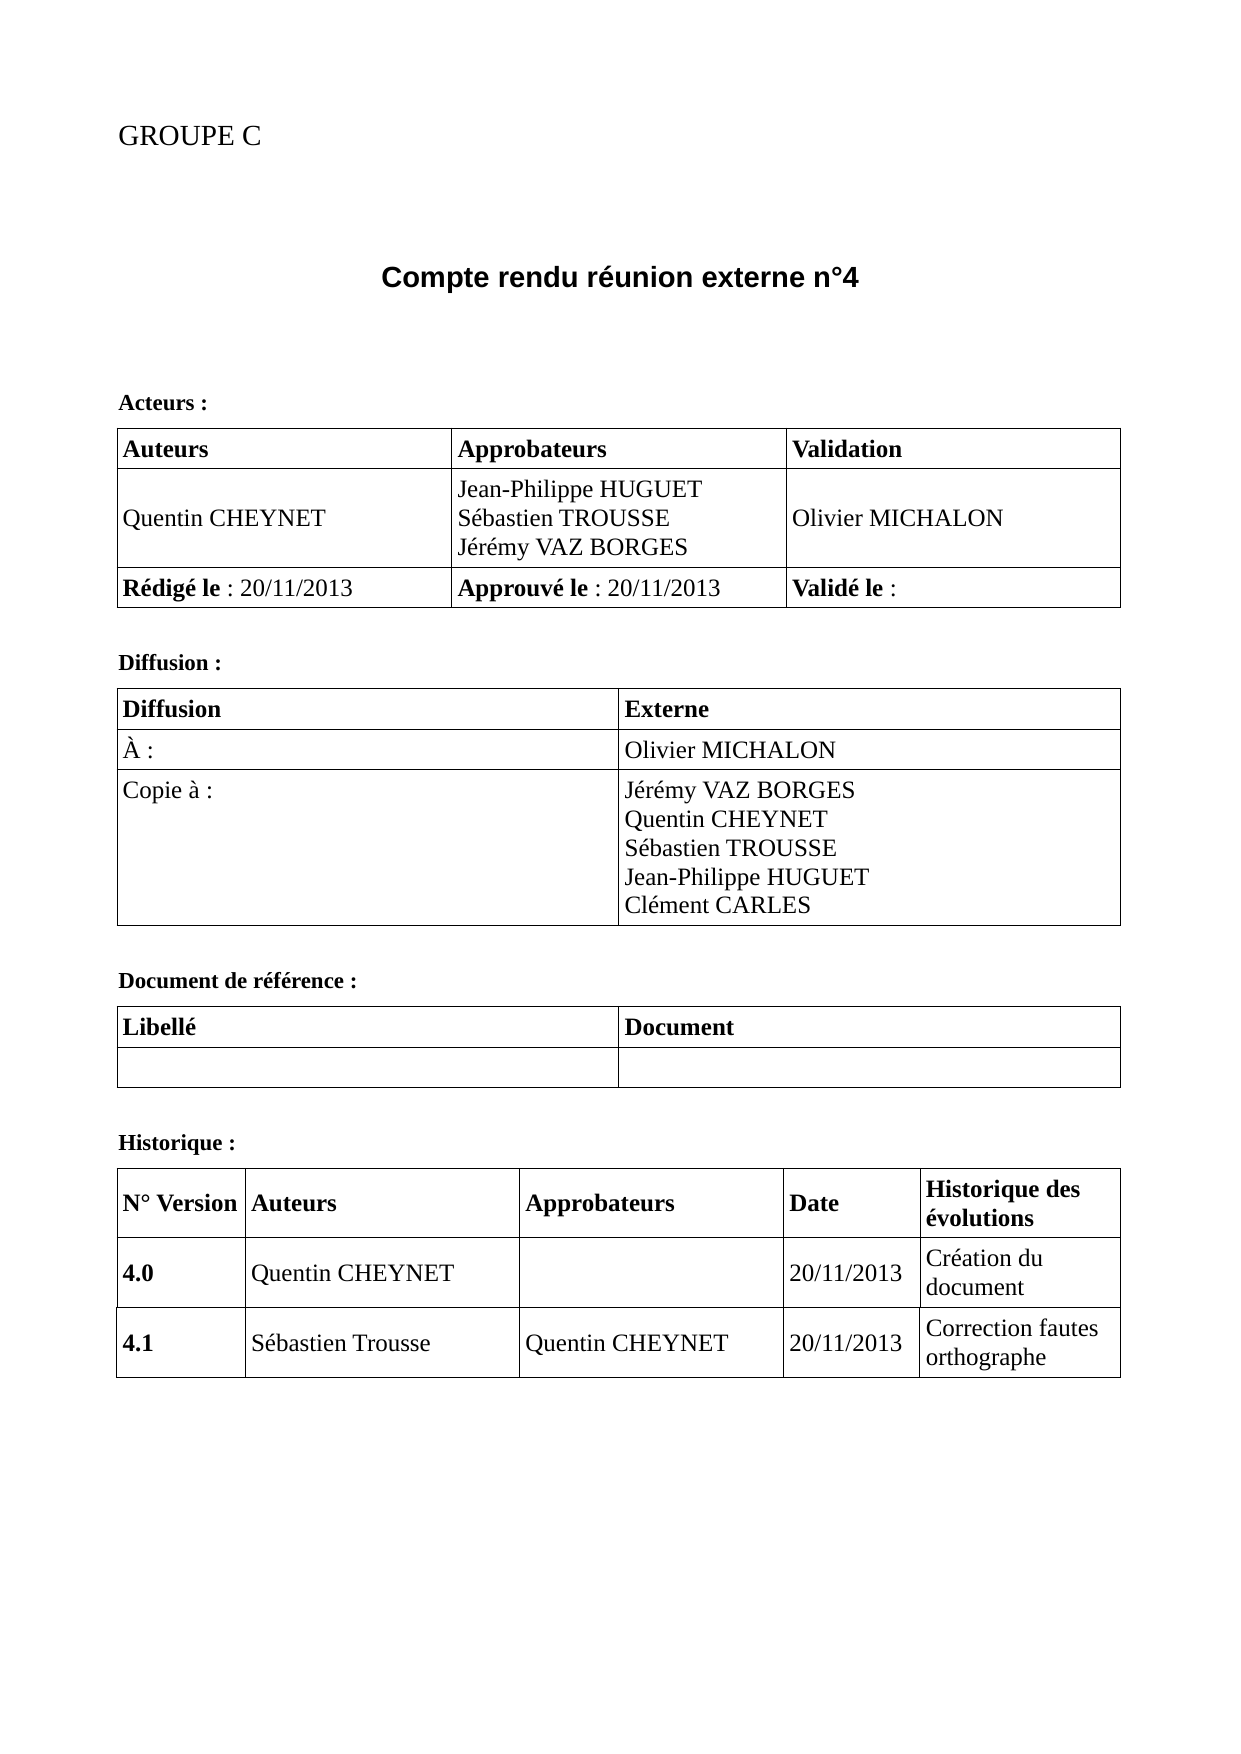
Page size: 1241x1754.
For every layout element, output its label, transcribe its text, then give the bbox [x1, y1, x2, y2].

table_cell 20/11/2013 [784, 1238, 920, 1307]
table_cell Validé le : [787, 568, 1120, 607]
table_header Date [784, 1169, 920, 1237]
table_header Validation [787, 429, 1120, 468]
table_cell Jérémy VAZ BORGES Quentin CHEYNET Sébastien TROUSSE Jean-Philippe HUGUET Clément CARLES [619, 770, 1120, 925]
table_cell Quentin CHEYNET [246, 1238, 519, 1307]
table_cell 4.0 [118, 1238, 245, 1307]
table_cell Jean-Philippe HUGUET Sébastien TROUSSE Jérémy VAZ BORGES [452, 469, 786, 567]
table_cell [619, 1048, 1120, 1087]
table_cell [520, 1238, 783, 1307]
table_cell Création du document [921, 1238, 1120, 1307]
text GROUPE C [118, 118, 1122, 152]
table_header Diffusion [118, 689, 618, 729]
table_cell Quentin CHEYNET [520, 1308, 783, 1377]
table_cell Correction fautes orthographe [920, 1308, 1120, 1377]
table_cell 4.1 [117, 1308, 245, 1377]
table_header N° Version [118, 1169, 245, 1237]
text Document de référence : [118, 967, 1122, 993]
table_cell Olivier MICHALON [787, 469, 1120, 567]
table_cell À : [118, 730, 618, 769]
table_header Approbateurs [520, 1169, 783, 1237]
subtitle Compte rendu réunion externe n°4 [118, 260, 1122, 294]
table_header Auteurs [118, 429, 451, 468]
text Acteurs : [118, 389, 1122, 415]
table_cell Rédigé le : 20/11/2013 [118, 568, 451, 607]
table_header Document [619, 1007, 1120, 1046]
table_cell Sébastien Trousse [246, 1308, 519, 1377]
table_cell Approuvé le : 20/11/2013 [452, 568, 786, 607]
table_cell Olivier MICHALON [619, 730, 1120, 769]
table_cell Copie à : [118, 770, 618, 925]
table_cell Quentin CHEYNET [118, 469, 451, 567]
table_cell 20/11/2013 [784, 1308, 919, 1377]
text Diffusion : [118, 649, 1122, 675]
table_cell [118, 1048, 618, 1087]
table_header Externe [619, 689, 1120, 729]
table_header Approbateurs [452, 429, 786, 468]
table_header Libellé [118, 1007, 618, 1046]
table_header Auteurs [246, 1169, 519, 1237]
text Historique : [118, 1129, 1122, 1155]
table_header Historique des évolutions [921, 1169, 1120, 1237]
